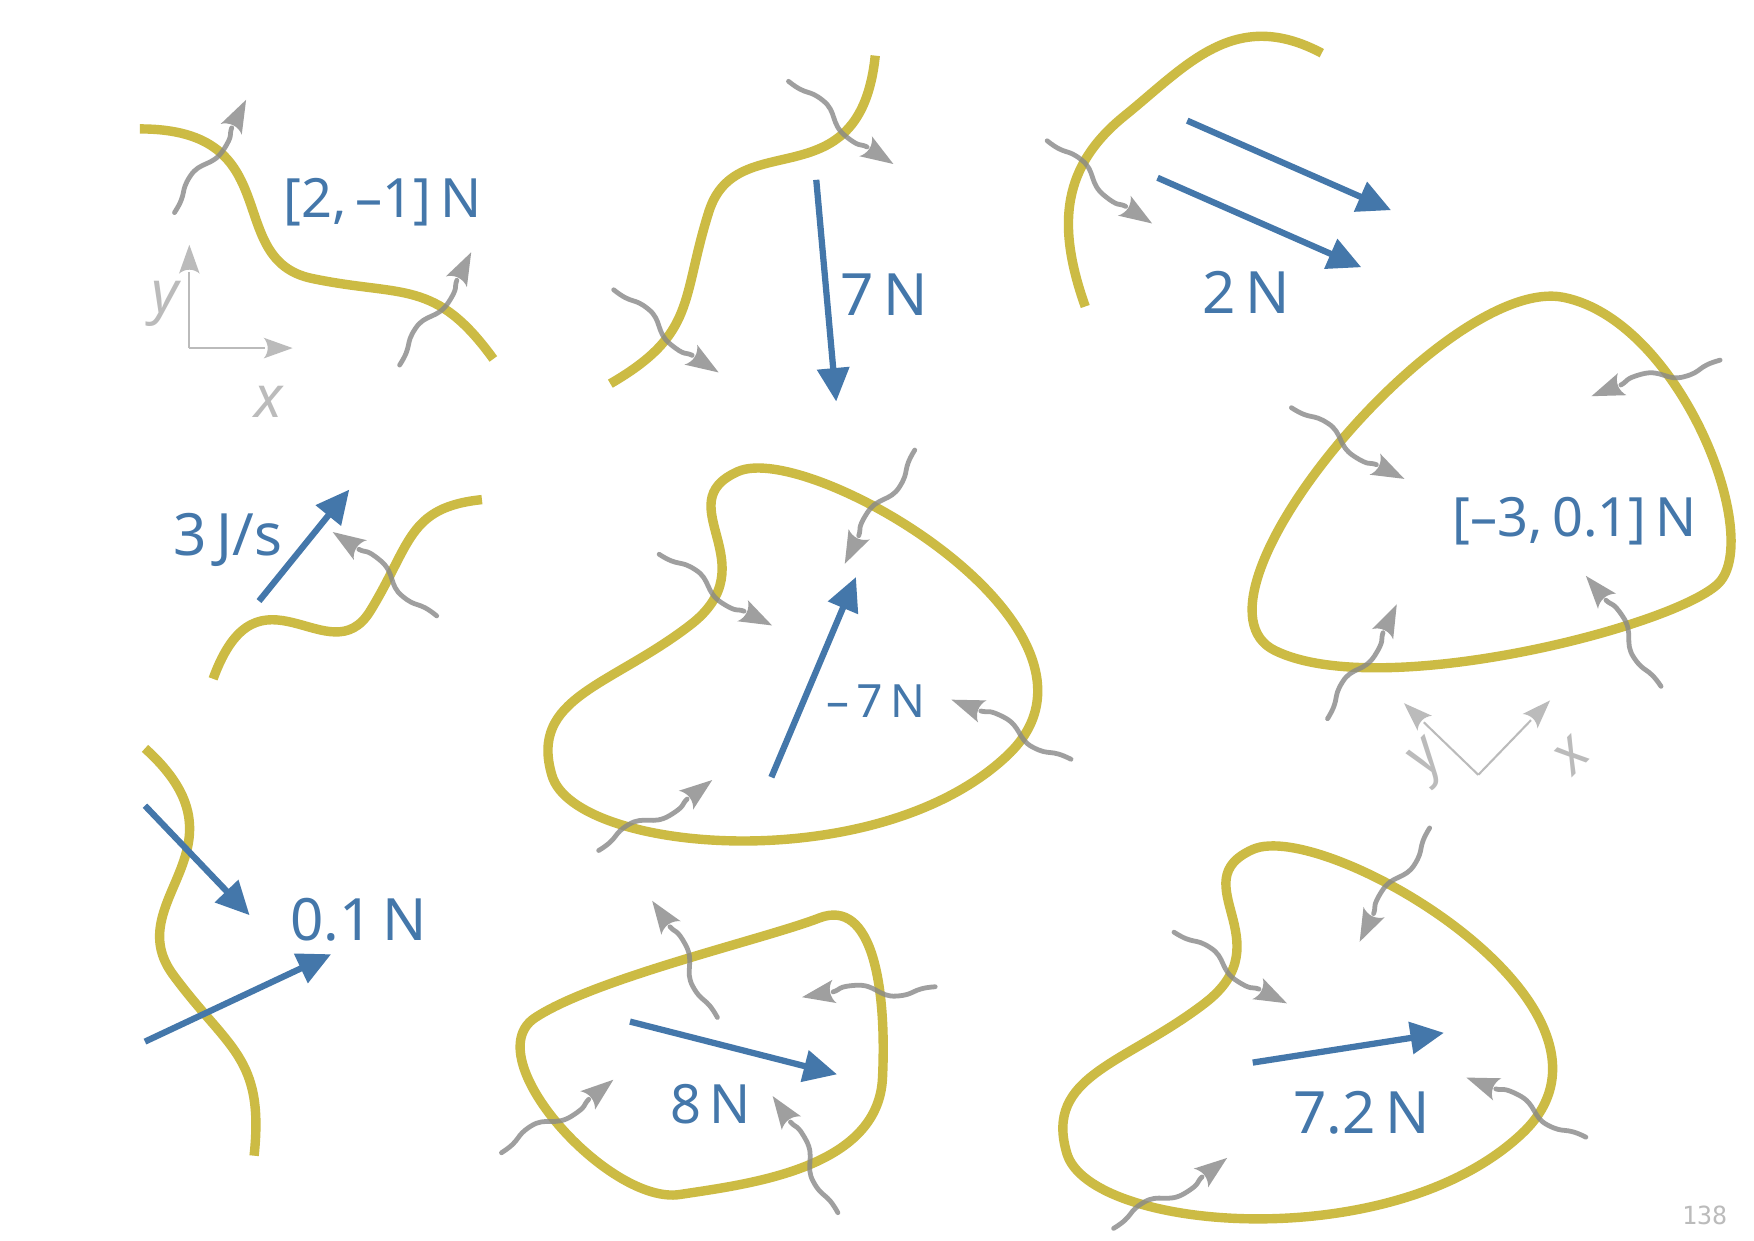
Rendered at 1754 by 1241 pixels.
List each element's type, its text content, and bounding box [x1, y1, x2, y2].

text_box x [239, 339, 299, 419]
text_box 8 N [655, 1050, 765, 1125]
text_box [2, –1] N [268, 144, 489, 219]
text_box 0.1 N [276, 862, 435, 942]
text_box 2 N [1188, 236, 1303, 316]
text_box x [1507, 690, 1605, 788]
text_box 7.2 N [1278, 1056, 1438, 1135]
text_box 3 J/s [159, 478, 305, 558]
text_box – 7 N [811, 654, 819, 673]
text_box y [1360, 692, 1458, 790]
text_box y [136, 235, 196, 314]
text_box 7 N [825, 237, 941, 317]
text_box – 7 N [811, 654, 943, 720]
text_box [–3, 0.1] N [1438, 463, 1699, 538]
